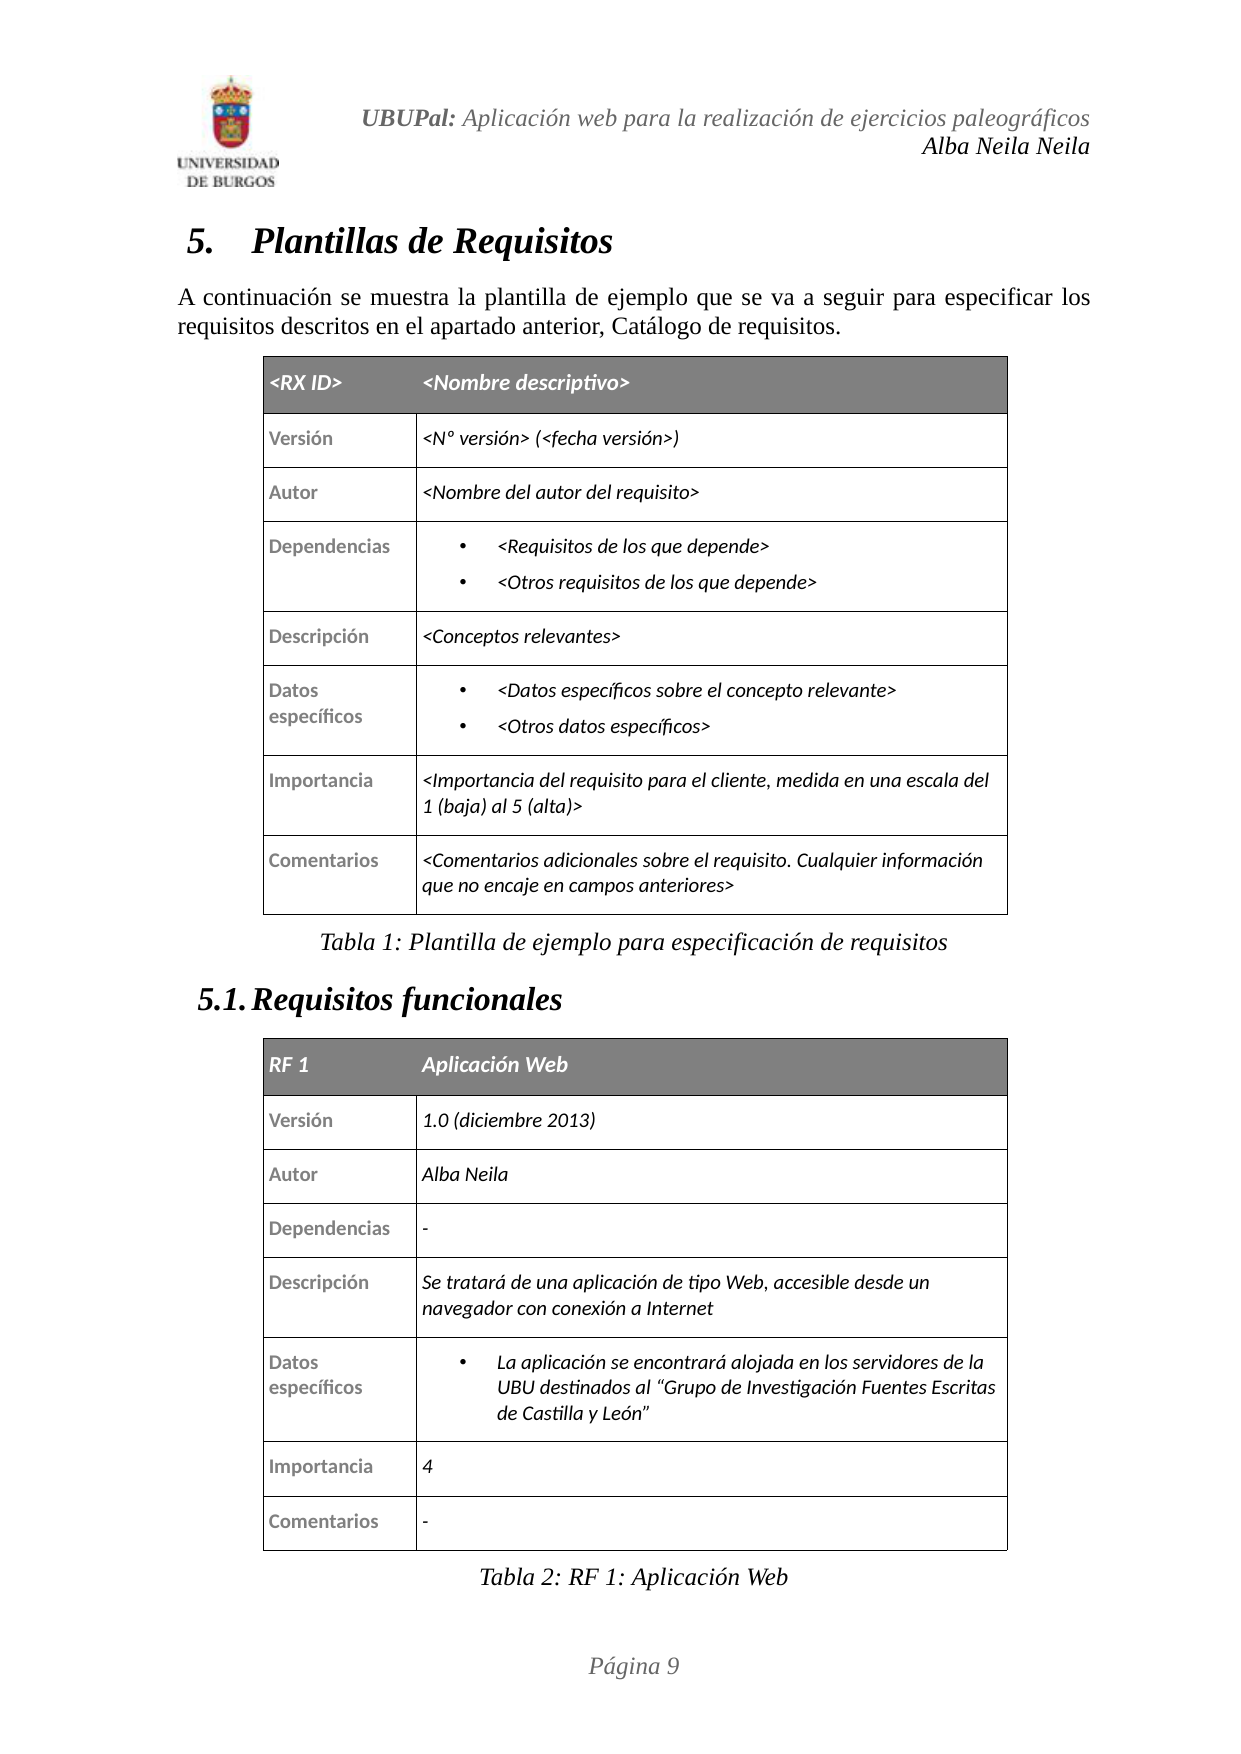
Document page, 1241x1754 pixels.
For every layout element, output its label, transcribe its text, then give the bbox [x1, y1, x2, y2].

table_cell - [417, 1497, 1007, 1549]
subtitle Plantillas de Requisitos [177, 218, 1092, 261]
table_header <RX ID> [264, 357, 416, 413]
table_cell Descripción [264, 612, 416, 665]
text Tabla 1: Plantilla de ejemplo para especificación de requisitos [177, 927, 1092, 956]
text A continuación se muestra la plantilla de ejemplo que se va a seguir para especificar los requisitos descritos en el apartado anterior, Catálogo de requisitos. [177, 282, 1092, 339]
table_cell Versión [264, 414, 416, 467]
table_cell Versión [264, 1096, 416, 1149]
table_cell Dependencias [264, 1204, 416, 1257]
table_cell Datos específicos [264, 666, 416, 755]
table_cell Descripción [264, 1258, 416, 1337]
table_cell Autor [264, 468, 416, 521]
table_cell - [417, 1204, 1007, 1257]
table_cell Importancia [264, 756, 416, 835]
table_cell La aplicación se encontrará alojada en los servidores de la UBU destinados al “Grupo de Investigación Fuentes Escritas de Castilla y León” [417, 1338, 1007, 1441]
subtitle Requisitos funcionales [189, 979, 1092, 1018]
table_cell Alba Neila [417, 1150, 1007, 1203]
table_header <Nombre descriptivo> [416, 357, 1007, 413]
table_cell <Conceptos relevantes> [417, 612, 1007, 665]
table_cell <Nombre del autor del requisito> [417, 468, 1007, 521]
table_cell Autor [264, 1150, 416, 1203]
text Tabla 2: RF 1: Aplicación Web [177, 1562, 1092, 1591]
table_cell <Datos específicos sobre el concepto relevante> <Otros datos específicos> [417, 666, 1007, 755]
table_cell Importancia [264, 1442, 416, 1496]
table_cell Dependencias [264, 522, 416, 611]
table_cell <Nº versión> (<fecha versión>) [417, 414, 1007, 467]
table_cell <Requisitos de los que depende> <Otros requisitos de los que depende> [417, 522, 1007, 611]
table_cell Comentarios [264, 1497, 416, 1549]
table_cell 1.0 (diciembre 2013) [417, 1096, 1007, 1149]
table_cell <Comentarios adicionales sobre el requisito. Cualquier información que no encaje en campos anteriores> [417, 836, 1007, 914]
table_cell Comentarios [264, 836, 416, 914]
table_header RF 1 [264, 1039, 416, 1095]
table_header Aplicación Web [416, 1039, 1007, 1095]
table_cell Datos específicos [264, 1338, 416, 1441]
picture [177, 75, 279, 187]
table_cell Se tratará de una aplicación de tipo Web, accesible desde un navegador con conexión a Internet [417, 1258, 1007, 1337]
table_cell 4 [417, 1442, 1007, 1496]
table_cell <Importancia del requisito para el cliente, medida en una escala del 1 (baja) al 5 (alta)> [417, 756, 1007, 835]
